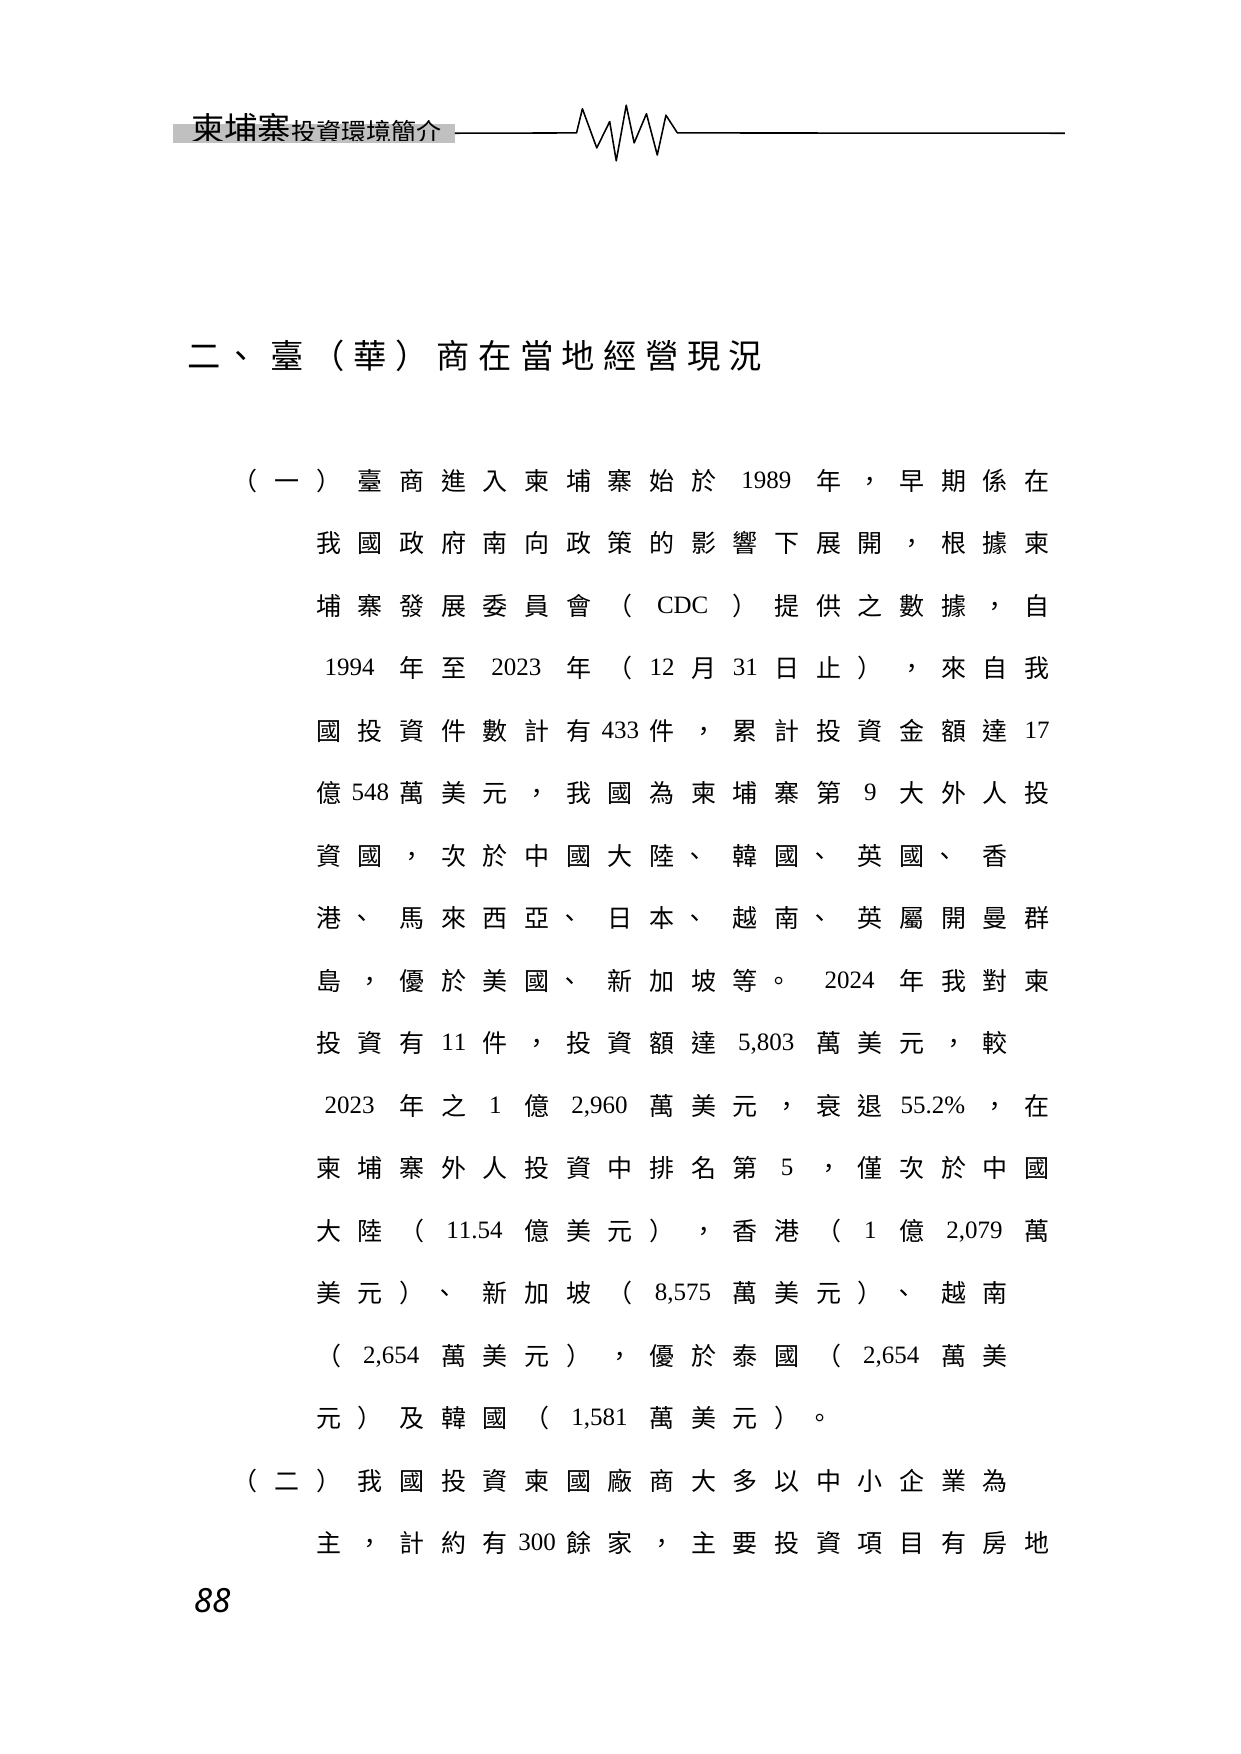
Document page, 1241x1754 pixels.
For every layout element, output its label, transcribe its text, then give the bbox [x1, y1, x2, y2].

text 二、臺（華）商在當地經營現況 [183, 313, 1058, 375]
text （二）我國投資柬國廠商大多以中小企業為主，計約有300餘家，主要投資項目有房地 [207, 1438, 1058, 1563]
text （一）臺商進入柬埔寨始於1989年，早期係在我國政府南向政策的影響下展開，根據柬埔寨發展委員會（CDC）提供之數據，自1994年至2023年（12月31日止），來自我國投資件數計有433件，累計投資金額達17億548萬美元，我國為柬埔寨第9大外人投資國，次於中國大陸、韓國、英國、香港、馬來西亞、日本、越南、英屬開曼群島，優於美國、新加坡等。2024年我對柬投資有11件，投資額達5,803萬美元，較2023年之1億2,960萬美元，衰退55.2%，在柬埔寨外人投資中排名第5，僅次於中國大陸（11.54億美元），香港（1億2,079萬美元）、新加坡（8,575萬美元）、越南（2,654萬美元），優於泰國（2,654萬美元）及韓國（1,581萬美元）。 [207, 438, 1058, 1438]
